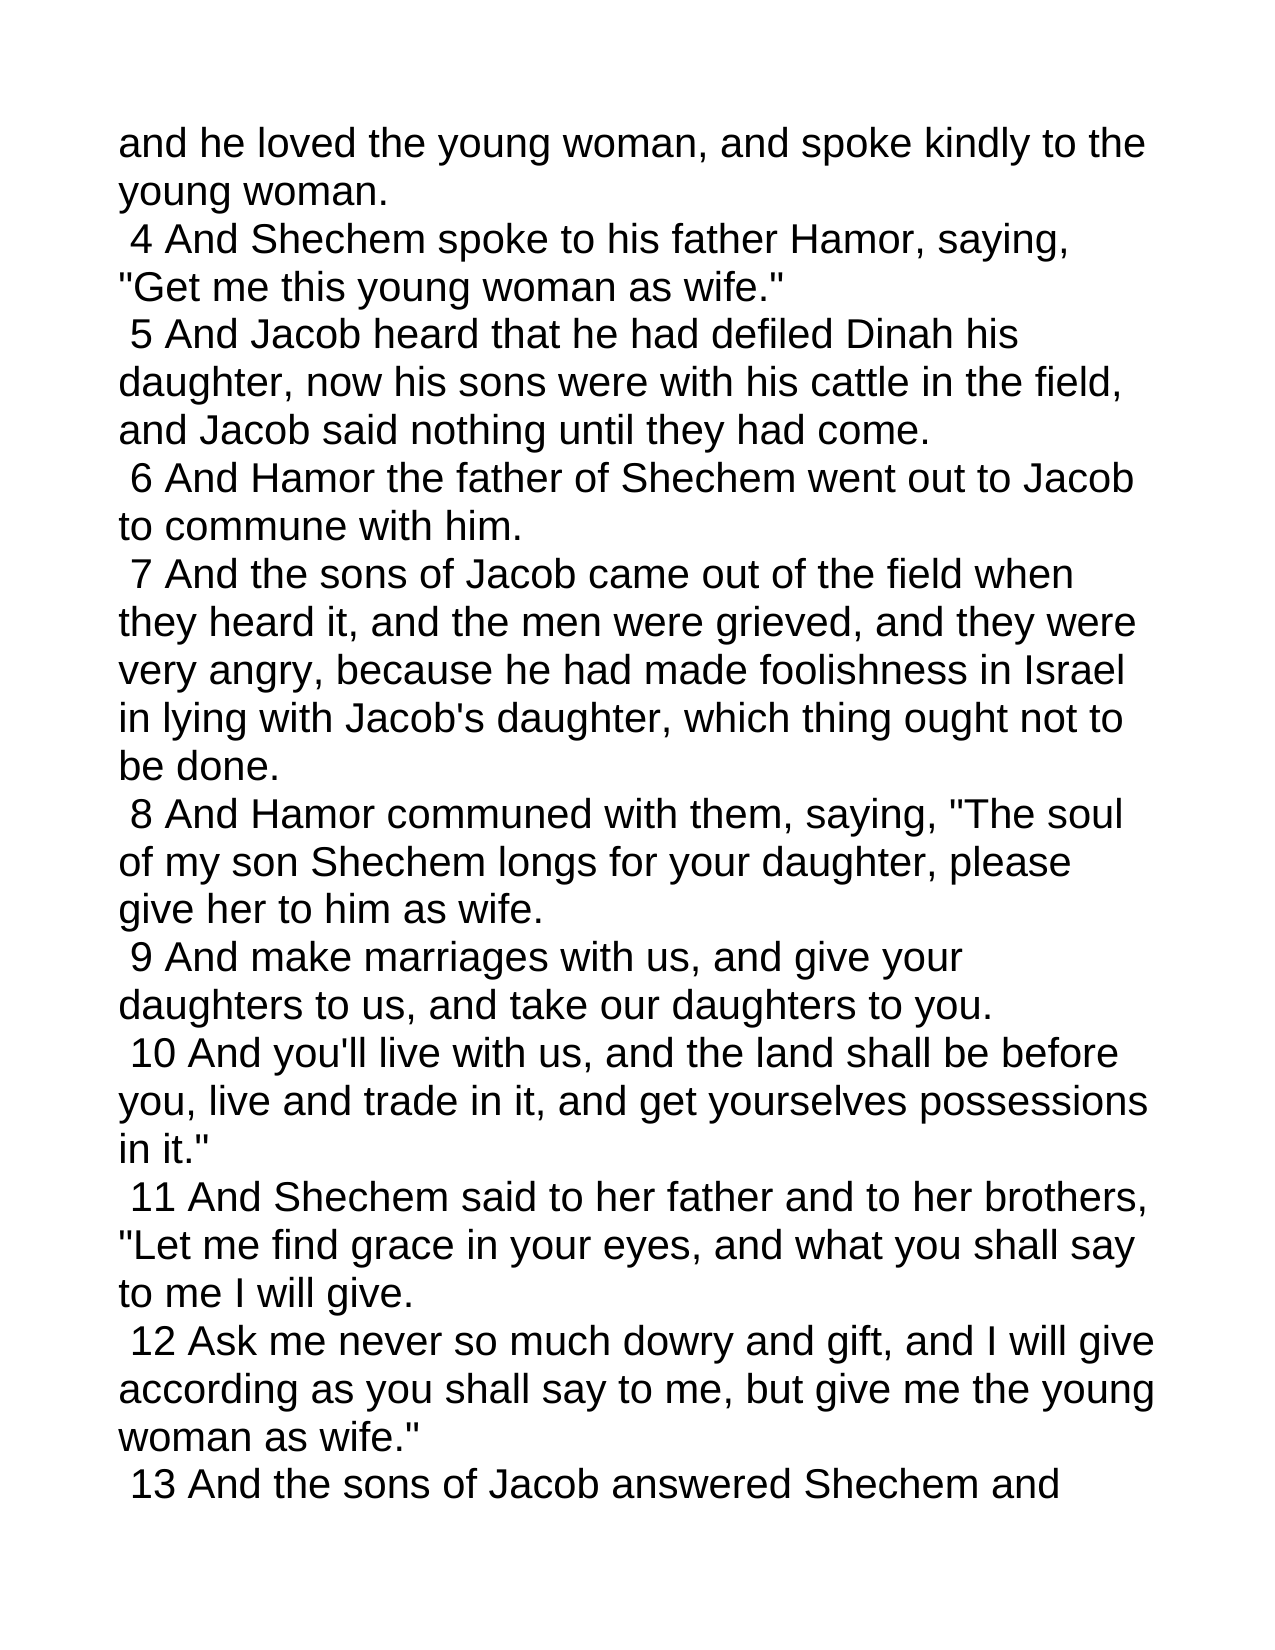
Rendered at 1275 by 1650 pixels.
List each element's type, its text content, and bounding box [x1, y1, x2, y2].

text 11 And Shechem said to her father and to her brothers, "Let me find grace in your eyes, and what you shall say to me I will give. [118, 1172, 1157, 1316]
text 6 And Hamor the father of Shechem went out to Jacob to commune with him. [118, 453, 1157, 549]
text and he loved the young woman, and spoke kindly to the young woman. [118, 118, 1157, 214]
text 7 And the sons of Jacob came out of the field when they heard it, and the men were grieved, and they were very angry, because he had made foolishness in Israel in lying with Jacob's daughter, which thing ought not to be done. [118, 549, 1157, 789]
text 13 And the sons of Jacob answered Shechem and [118, 1460, 1157, 1508]
text 9 And make marriages with us, and give your daughters to us, and take our daughters to you. [118, 933, 1157, 1028]
text 10 And you'll live with us, and the land shall be before you, live and trade in it, and get yourselves possessions in it." [118, 1028, 1157, 1172]
text 12 Ask me never so much dowry and gift, and I will give according as you shall say to me, but give me the young woman as wife." [118, 1316, 1157, 1460]
text 4 And Shechem spoke to his father Hamor, saying, "Get me this young woman as wife." [118, 214, 1157, 310]
text 8 And Hamor communed with them, saying, "The soul of my son Shechem longs for your daughter, please give her to him as wife. [118, 789, 1157, 933]
text 5 And Jacob heard that he had defiled Dinah his daughter, now his sons were with his cattle in the field, and Jacob said nothing until they had come. [118, 310, 1157, 453]
